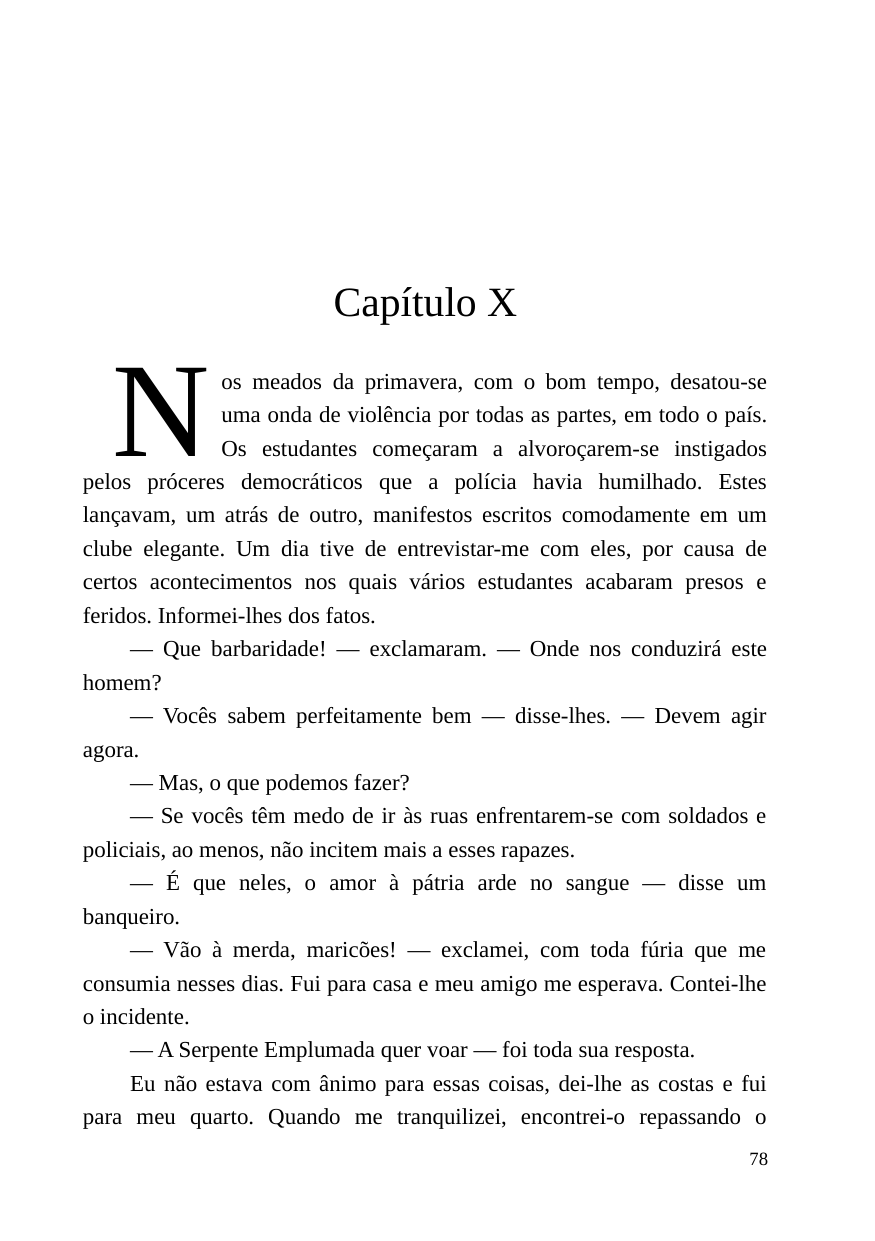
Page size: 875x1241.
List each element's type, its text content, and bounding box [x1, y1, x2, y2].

text — Vocês sabem perfeitamente bem — disse-lhes. — Devem agir agora. [83, 702, 768, 762]
text Nos meados da primavera, com o bom tempo, desatou-se uma onda de violência por todas as partes, em todo o país. Os estudantes começaram a alvoroçarem-se instigados pelos próceres democráticos que a polícia havia humilhado. Estes lançavam, um atrás de outro, manifestos escritos comodamente em um clube elegante. Um dia tive de entrevistar-me com eles, por causa de certos acontecimentos nos quais vários estudantes acabaram presos e feridos. Informei-lhes dos fatos. [83, 368, 768, 628]
text — A Serpente Emplumada quer voar — foi toda sua resposta. [83, 1037, 768, 1063]
text — Mas, o que podemos fazer? [83, 769, 768, 795]
text Eu não estava com ânimo para essas coisas, dei-lhe as costas e fui para meu quarto. Quando me tranquilizei, encontrei-o repassando o [83, 1070, 768, 1130]
subtitle Capítulo X [83, 277, 768, 325]
text — Se vocês têm medo de ir às ruas enfrentarem-se com soldados e policiais, ao menos, não incitem mais a esses rapazes. [83, 802, 768, 862]
text — Que barbaridade! — exclamaram. — Onde nos conduzirá este homem? [83, 635, 768, 695]
text — Vão à merda, maricões! — exclamei, com toda fúria que me consumia nesses dias. Fui para casa e meu amigo me esperava. Contei-lhe o incidente. [83, 936, 768, 1029]
text — É que neles, o amor à pátria arde no sangue — disse um banqueiro. [83, 869, 768, 929]
